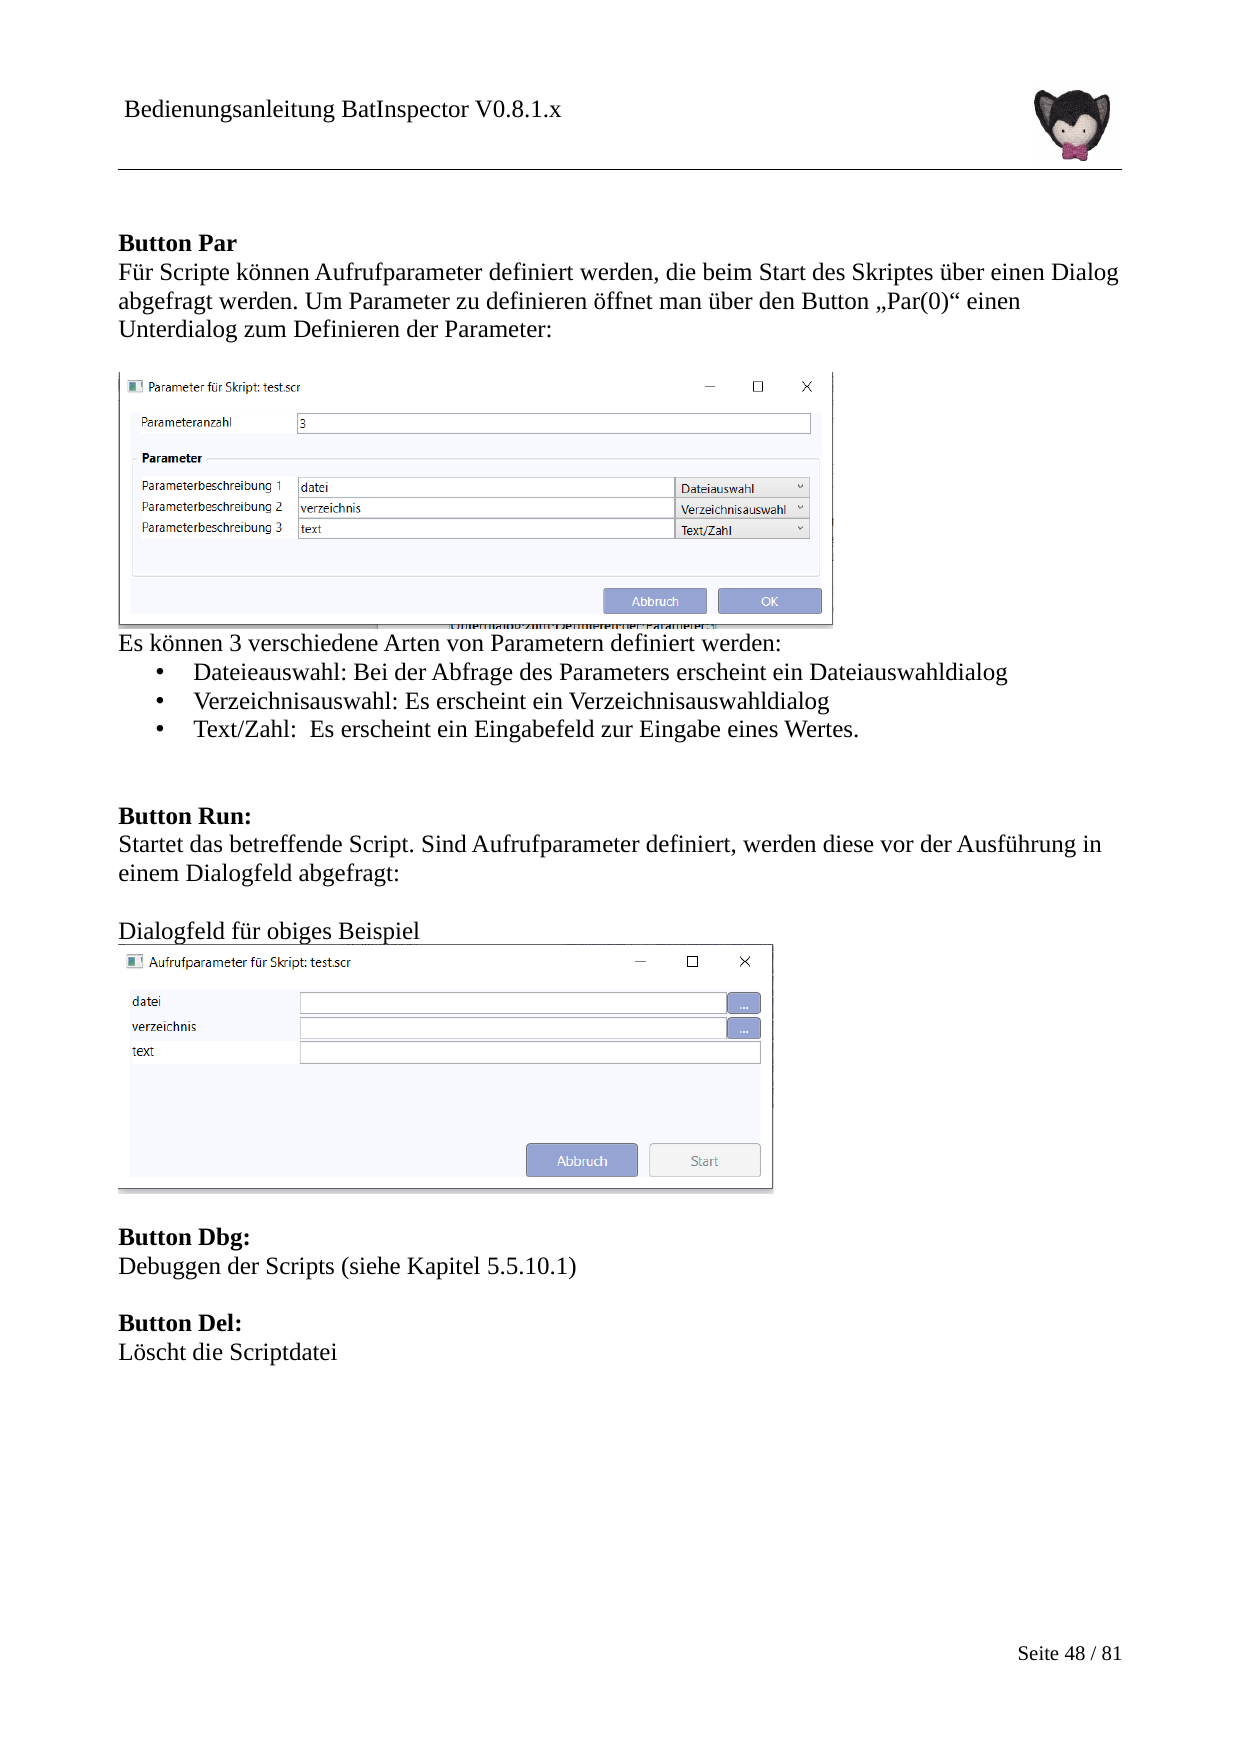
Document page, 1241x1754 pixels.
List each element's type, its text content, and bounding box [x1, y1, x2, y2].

picture [1030, 80, 1119, 169]
list Dateieauswahl: Bei der Abfrage des Parameters erscheint ein Dateiauswahldialog [156, 657, 1122, 686]
text Button Dbg: [118, 1222, 1122, 1251]
list Verzeichnisauswahl: Es erscheint ein Verzeichnisauswahldialog [156, 686, 1122, 714]
text Startet das betreffende Script. Sind Aufrufparameter definiert, werden diese vor der Ausführung in einem Dialogfeld abgefragt: [118, 829, 1122, 916]
text Löscht die Scriptdatei [118, 1337, 1122, 1366]
picture [118, 944, 774, 1194]
list Text/Zahl: Es erscheint ein Eingabefeld zur Eingabe eines Wertes. [156, 714, 1122, 743]
text Dialogfeld für obiges Beispiel [118, 916, 1122, 944]
text Button Del: [118, 1308, 1122, 1337]
text Für Scripte können Aufrufparameter definiert werden, die beim Start des Skriptes über einen Dialog abgefragt werden. Um Parameter zu definieren öffnet man über den Button „Par(0)“ einen Unterdialog zum Definieren der Parameter: [118, 257, 1122, 343]
text Button Run: [118, 801, 1122, 829]
text Es können 3 verschiedene Arten von Parametern definiert werden: [118, 628, 1122, 657]
text Button Par [118, 228, 1122, 257]
text Debuggen der Scripts (siehe Kapitel 5.5.10.1) [118, 1251, 1122, 1280]
picture [118, 372, 834, 629]
